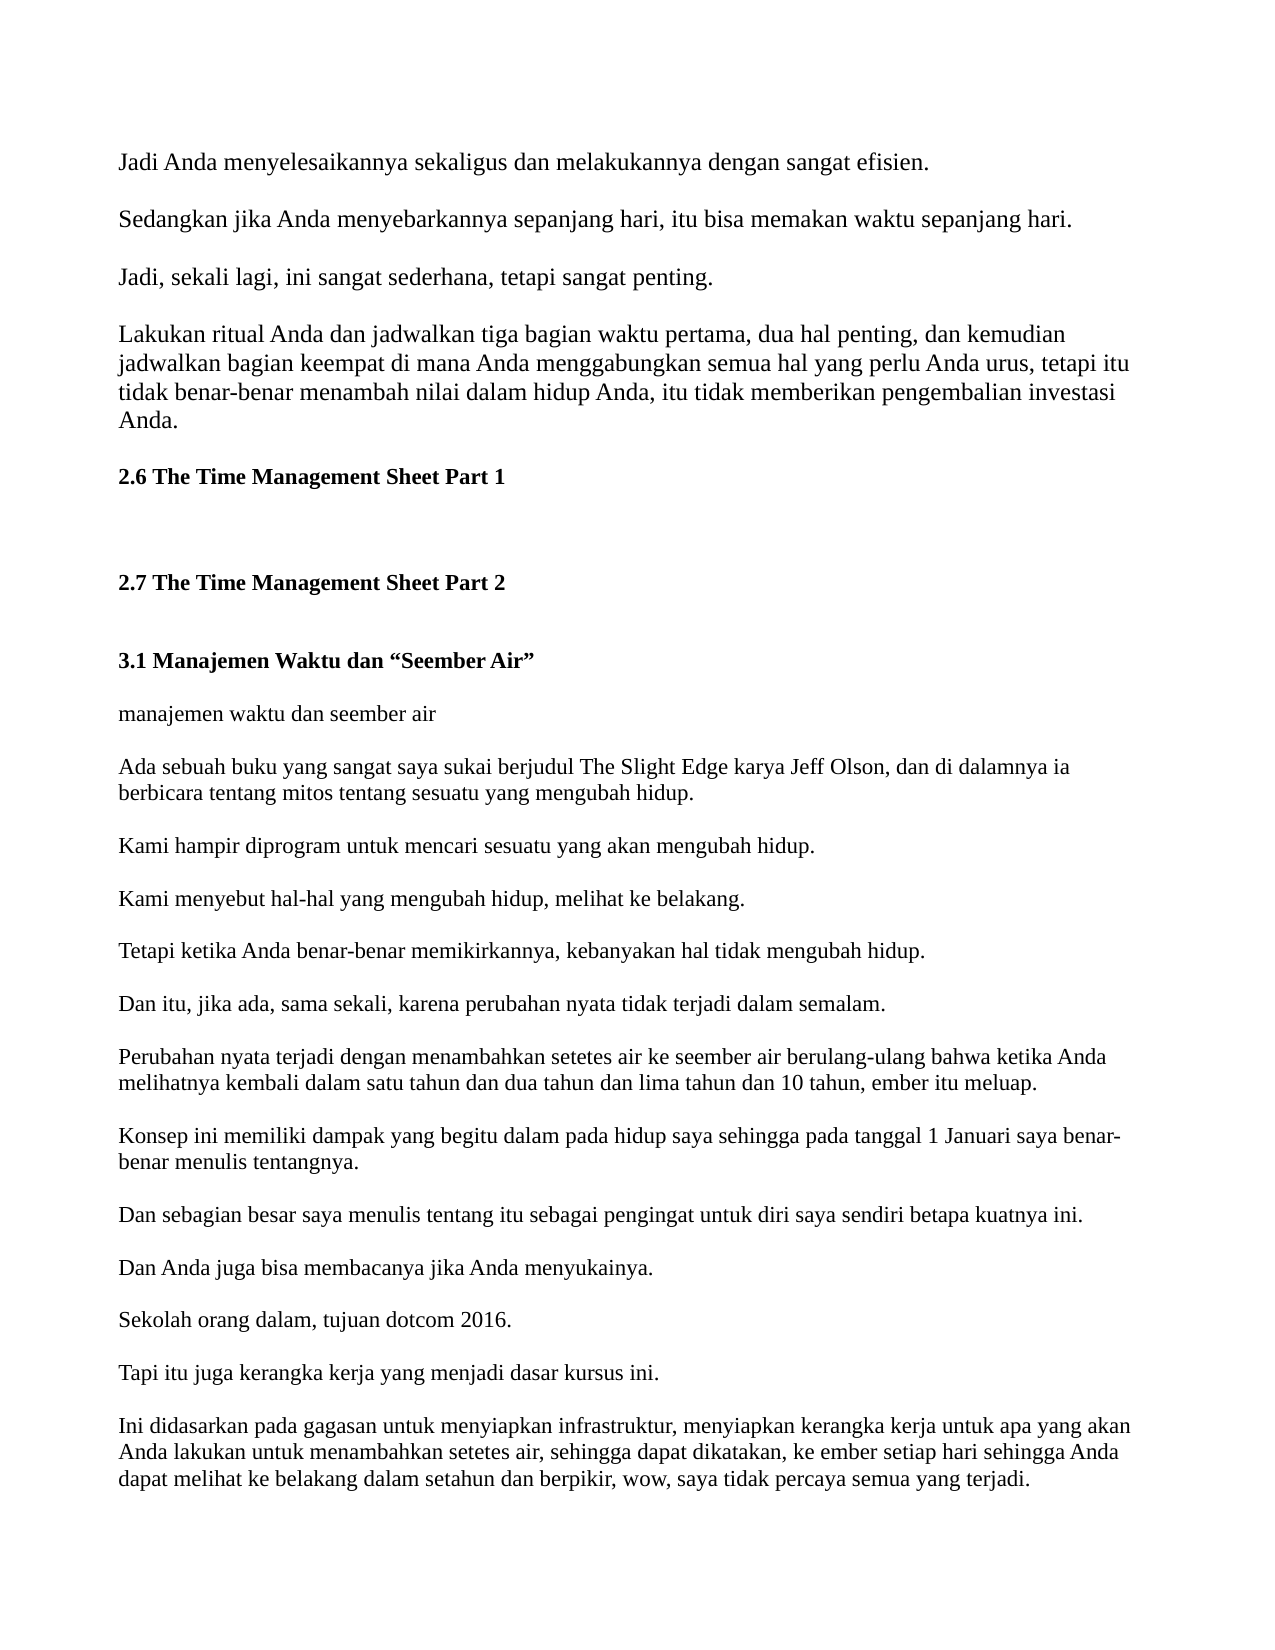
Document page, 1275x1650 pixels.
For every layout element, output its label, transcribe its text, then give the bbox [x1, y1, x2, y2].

text Tetapi ketika Anda benar-benar memikirkannya, kebanyakan hal tidak mengubah hidup. [118, 937, 1157, 964]
text Jadi, sekali lagi, ini sangat sederhana, tetapi sangat penting. [118, 262, 1157, 291]
text Kami menyebut hal-hal yang mengubah hidup, melihat ke belakang. [118, 885, 1157, 911]
text Dan sebagian besar saya menulis tentang itu sebagai pengingat untuk diri saya sendiri betapa kuatnya ini. [118, 1201, 1157, 1227]
text Sedangkan jika Anda menyebarkannya sepanjang hari, itu bisa memakan waktu sepanjang hari. [118, 204, 1157, 233]
text manajemen waktu dan seember air [118, 700, 1157, 727]
text Dan itu, jika ada, sama sekali, karena perubahan nyata tidak terjadi dalam semalam. [118, 990, 1157, 1017]
text 2.6 The Time Management Sheet Part 1 [118, 463, 1157, 489]
text Lakukan ritual Anda dan jadwalkan tiga bagian waktu pertama, dua hal penting, dan kemudian jadwalkan bagian keempat di mana Anda menggabungkan semua hal yang perlu Anda urus, tetapi itu tidak benar-benar menambah nilai dalam hidup Anda, itu tidak memberikan pengembalian investasi Anda. [118, 319, 1157, 434]
text Tapi itu juga kerangka kerja yang menjadi dasar kursus ini. [118, 1359, 1157, 1386]
text Sekolah orang dalam, tujuan dotcom 2016. [118, 1306, 1157, 1333]
text Kami hampir diprogram untuk mencari sesuatu yang akan mengubah hidup. [118, 832, 1157, 858]
text 2.7 The Time Management Sheet Part 2 [118, 568, 1157, 595]
text 3.1 Manajemen Waktu dan “Seember Air” [118, 648, 1157, 674]
text Konsep ini memiliki dampak yang begitu dalam pada hidup saya sehingga pada tanggal 1 Januari saya benar-benar menulis tentangnya. [118, 1122, 1157, 1175]
text Ini didasarkan pada gagasan untuk menyiapkan infrastruktur, menyiapkan kerangka kerja untuk apa yang akan Anda lakukan untuk menambahkan setetes air, sehingga dapat dikatakan, ke ember setiap hari sehingga Anda dapat melihat ke belakang dalam setahun dan berpikir, wow, saya tidak percaya semua yang terjadi. [118, 1412, 1157, 1491]
text Dan Anda juga bisa membacanya jika Anda menyukainya. [118, 1254, 1157, 1280]
text Perubahan nyata terjadi dengan menambahkan setetes air ke seember air berulang-ulang bahwa ketika Anda melihatnya kembali dalam satu tahun dan dua tahun dan lima tahun dan 10 tahun, ember itu meluap. [118, 1043, 1157, 1096]
text Jadi Anda menyelesaikannya sekaligus dan melakukannya dengan sangat efisien. [118, 147, 1157, 176]
text Ada sebuah buku yang sangat saya sukai berjudul The Slight Edge karya Jeff Olson, dan di dalamnya ia berbicara tentang mitos tentang sesuatu yang mengubah hidup. [118, 753, 1157, 806]
